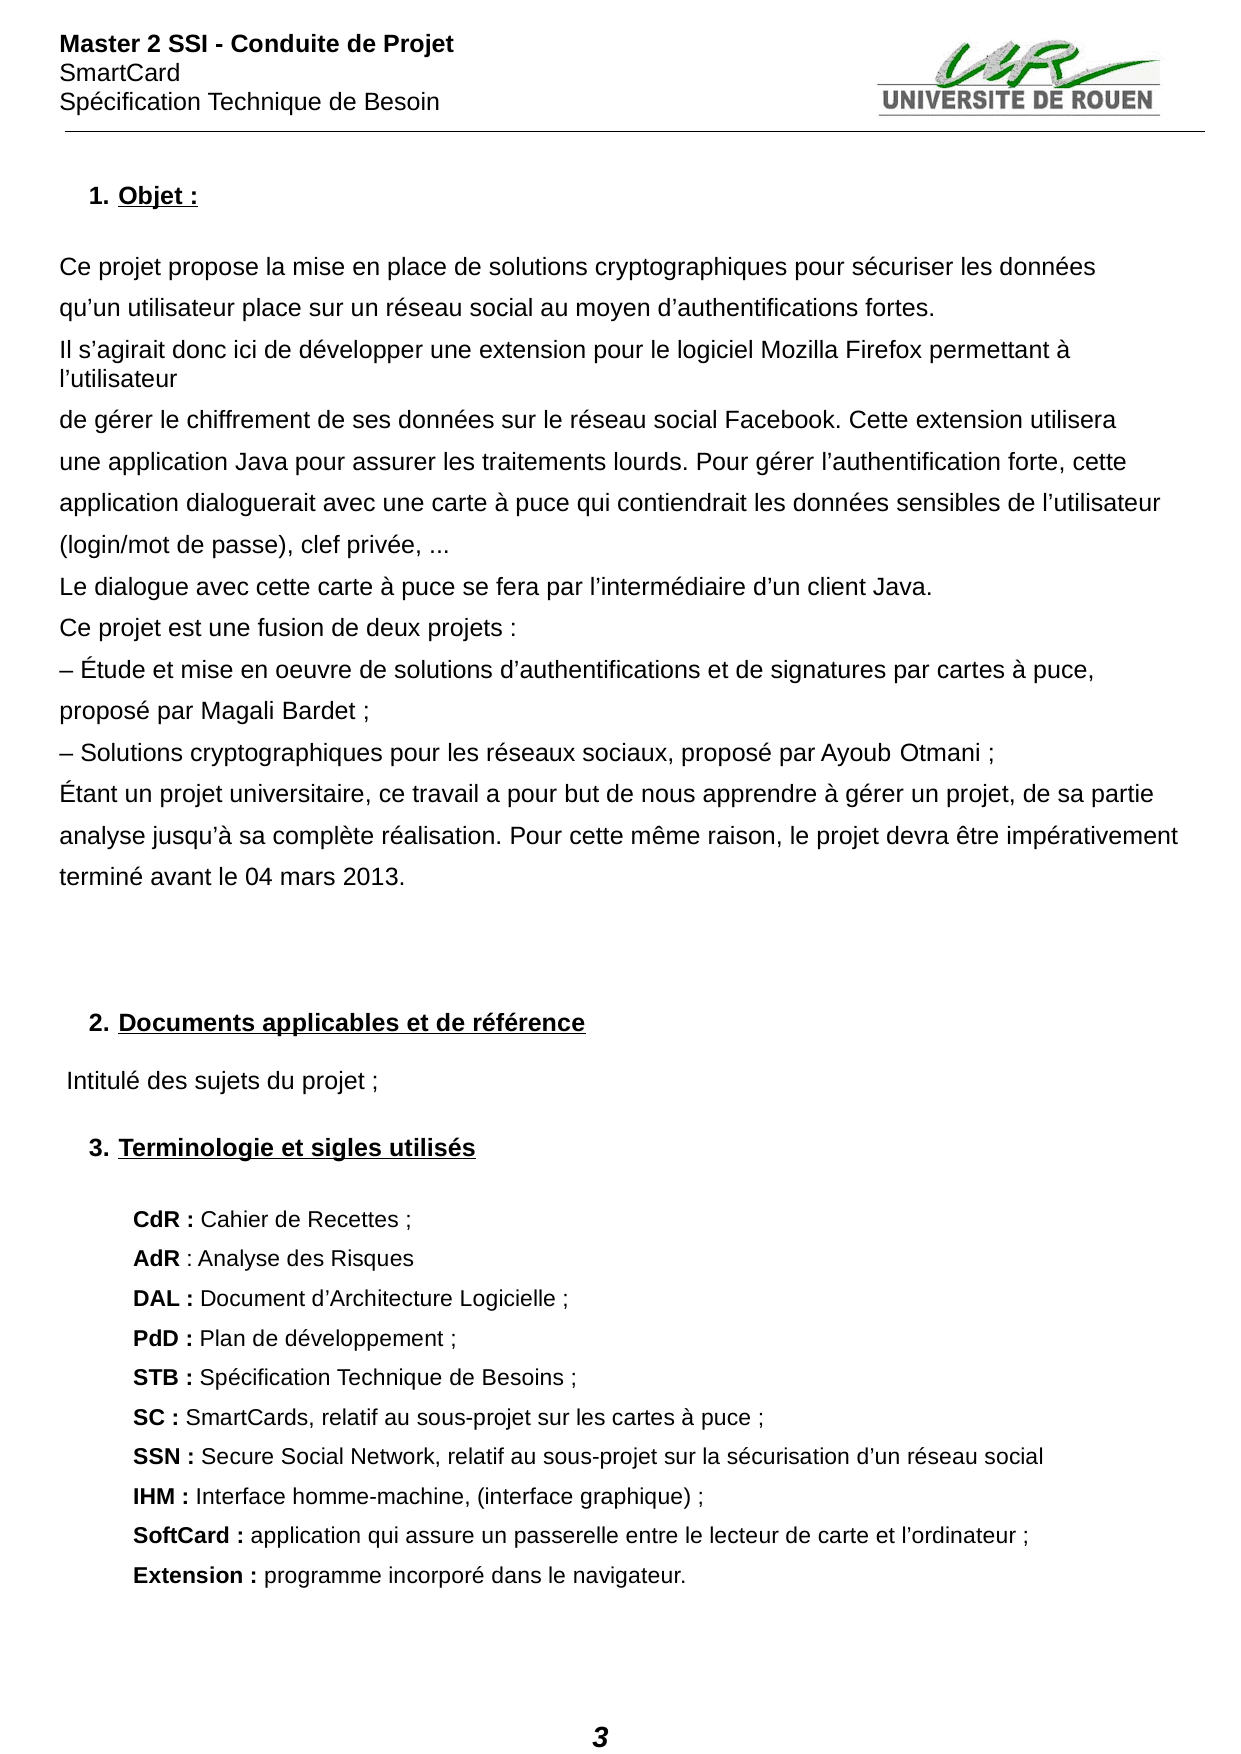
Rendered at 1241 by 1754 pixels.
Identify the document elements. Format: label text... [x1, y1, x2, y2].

text AdR : Analyse des Risques [133, 1245, 1181, 1272]
text Il s’agirait donc ici de développer une extension pour le logiciel Mozilla Firefox permettant à l’utilisateur [59, 334, 1181, 393]
text terminé avant le 04 mars 2013. [59, 862, 1181, 891]
subtitle Terminologie et sigles utilisés [89, 1132, 1181, 1162]
text (login/mot de passe), clef privée, ... [59, 530, 1181, 559]
picture [872, 32, 1170, 118]
text SoftCard : application qui assure un passerelle entre le lecteur de carte et l’ordinateur ; [133, 1522, 1181, 1549]
text – Étude et mise en oeuvre de solutions d’authentifications et de signatures par cartes à puce, [59, 654, 1181, 683]
text de gérer le chiffrement de ses données sur le réseau social Facebook. Cette extension utilisera [59, 405, 1181, 434]
text proposé par Magali Bardet ; [59, 696, 1181, 725]
text IHM : Interface homme-machine, (interface graphique) ; [133, 1482, 1181, 1509]
text une application Java pour assurer les traitements lourds. Pour gérer l’authentification forte, cette [59, 447, 1181, 476]
text Ce projet propose la mise en place de solutions cryptographiques pour sécuriser les données [59, 251, 1181, 280]
subtitle Documents applicables et de référence [89, 1008, 1181, 1037]
text SSN : Secure Social Network, relatif au sous-projet sur la sécurisation d’un réseau social [133, 1443, 1181, 1470]
text Le dialogue avec cette carte à puce se fera par l’intermédiaire d’un client Java. [59, 571, 1181, 600]
text SC : SmartCards, relatif au sous-projet sur les cartes à puce ; [133, 1403, 1181, 1430]
text Intitulé des sujets du projet ; [59, 1066, 1181, 1095]
text analyse jusqu’à sa complète réalisation. Pour cette même raison, le projet devra être impérativement [59, 821, 1181, 850]
text application dialoguerait avec une carte à puce qui contiendrait les données sensibles de l’utilisateur [59, 488, 1181, 517]
text Étant un projet universitaire, ce travail a pour but de nous apprendre à gérer un projet, de sa partie [59, 779, 1181, 808]
text PdD : Plan de développement ; [133, 1324, 1181, 1351]
text Extension : programme incorporé dans le navigateur. [133, 1561, 1181, 1588]
text Ce projet est une fusion de deux projets : [59, 613, 1181, 642]
text DAL : Document d’Architecture Logicielle ; [133, 1284, 1181, 1311]
text – Solutions cryptographiques pour les réseaux sociaux, proposé par Ayoub Otmani ; [59, 738, 1181, 767]
text qu’un utilisateur place sur un réseau social au moyen d’authentifications fortes. [59, 293, 1181, 322]
subtitle Objet : [88, 181, 1181, 210]
text STB : Spécification Technique de Besoins ; [133, 1363, 1181, 1391]
text CdR : Cahier de Recettes ; [133, 1205, 1181, 1232]
